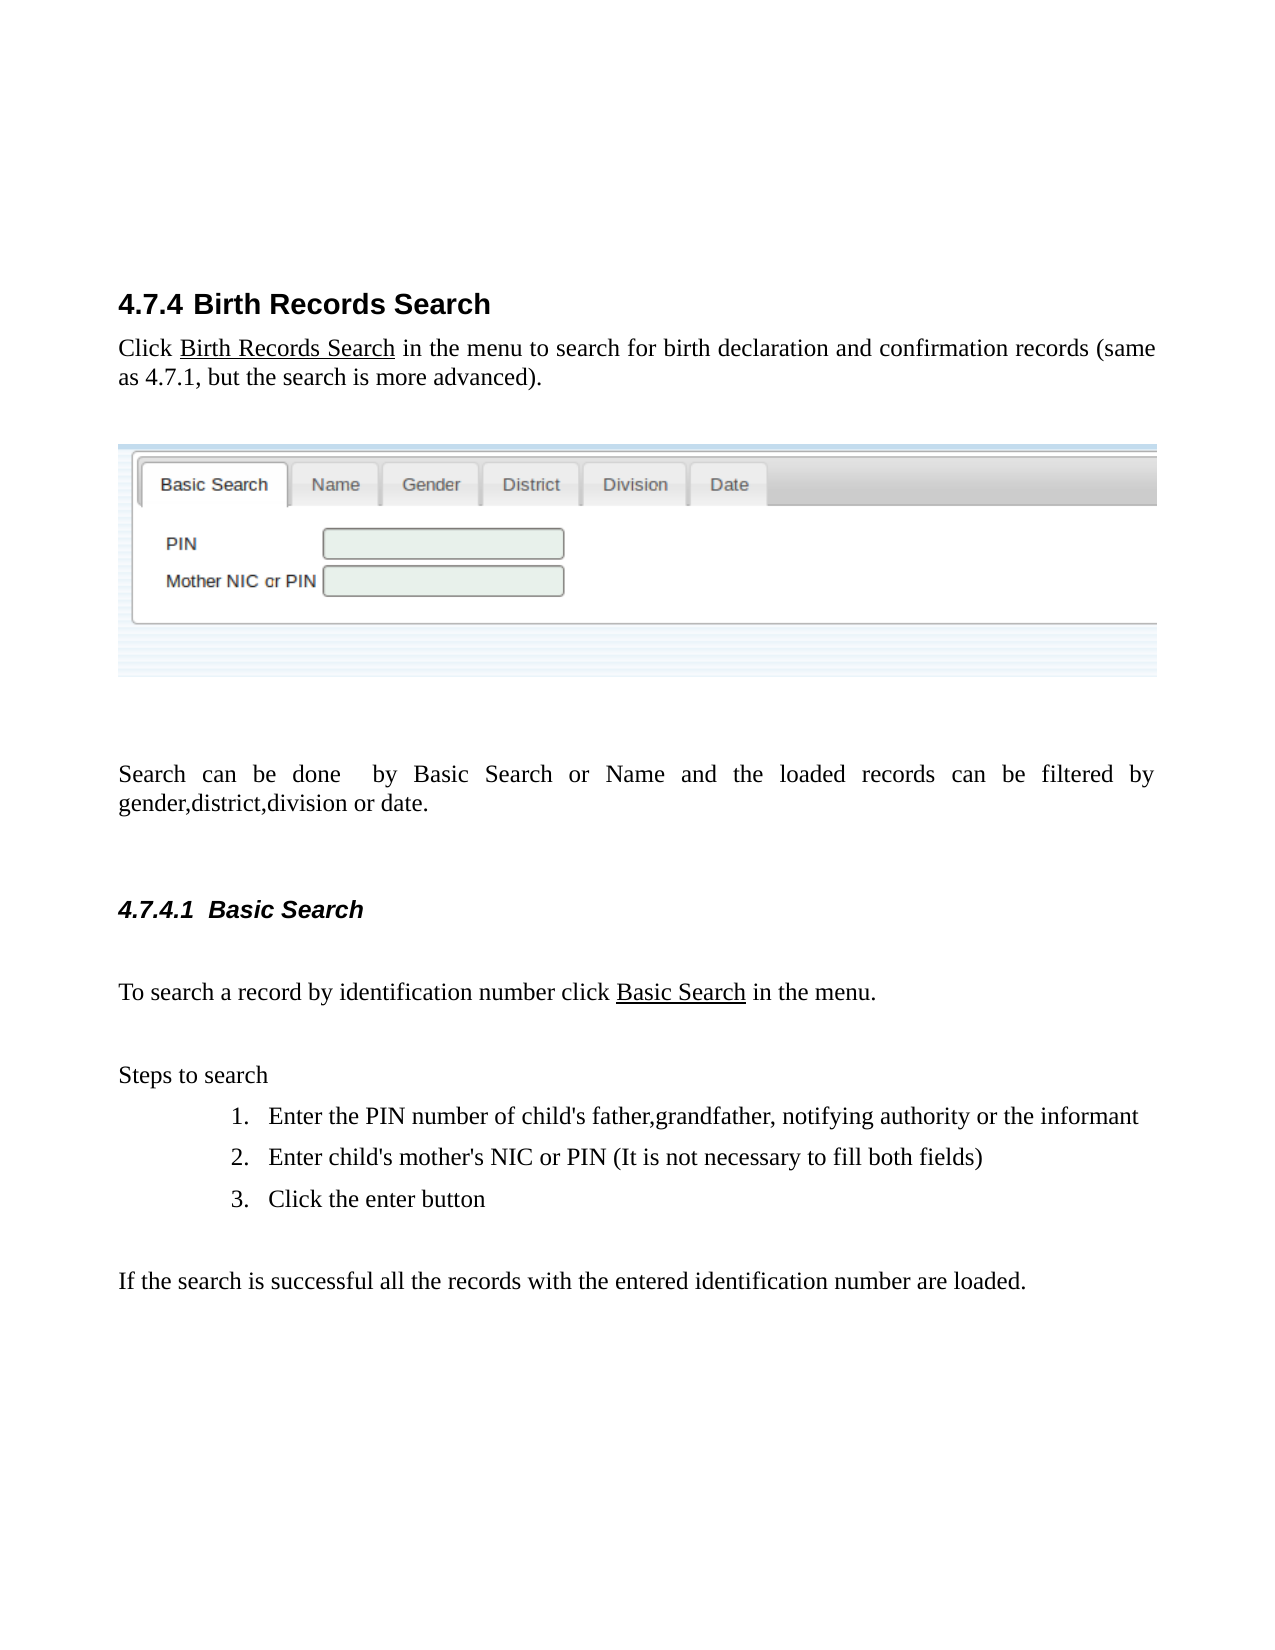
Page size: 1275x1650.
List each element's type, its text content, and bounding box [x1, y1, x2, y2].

picture [118, 444, 1157, 677]
text Steps to search [118, 1060, 1157, 1089]
text Search can be done by Basic Search or Name and the loaded records can be filtered by gender,district,division or date. [118, 759, 1157, 816]
subtitle Basic Search [118, 895, 1157, 924]
text To search a record by identification number click Basic Search in the menu. [118, 977, 1157, 1006]
list Enter the PIN number of child's father,grandfather, notifying authority or the informant [231, 1101, 1157, 1130]
subtitle Birth Records Search [118, 287, 1157, 320]
list Enter child's mother's NIC or PIN (It is not necessary to fill both fields) [231, 1142, 1157, 1171]
text Click Birth Records Search in the menu to search for birth declaration and confirmation records (same as 4.7.1, but the search is more advanced). [118, 333, 1157, 390]
text If the search is successful all the records with the entered identification number are loaded. [118, 1266, 1157, 1295]
list Click the enter button [231, 1184, 1157, 1212]
